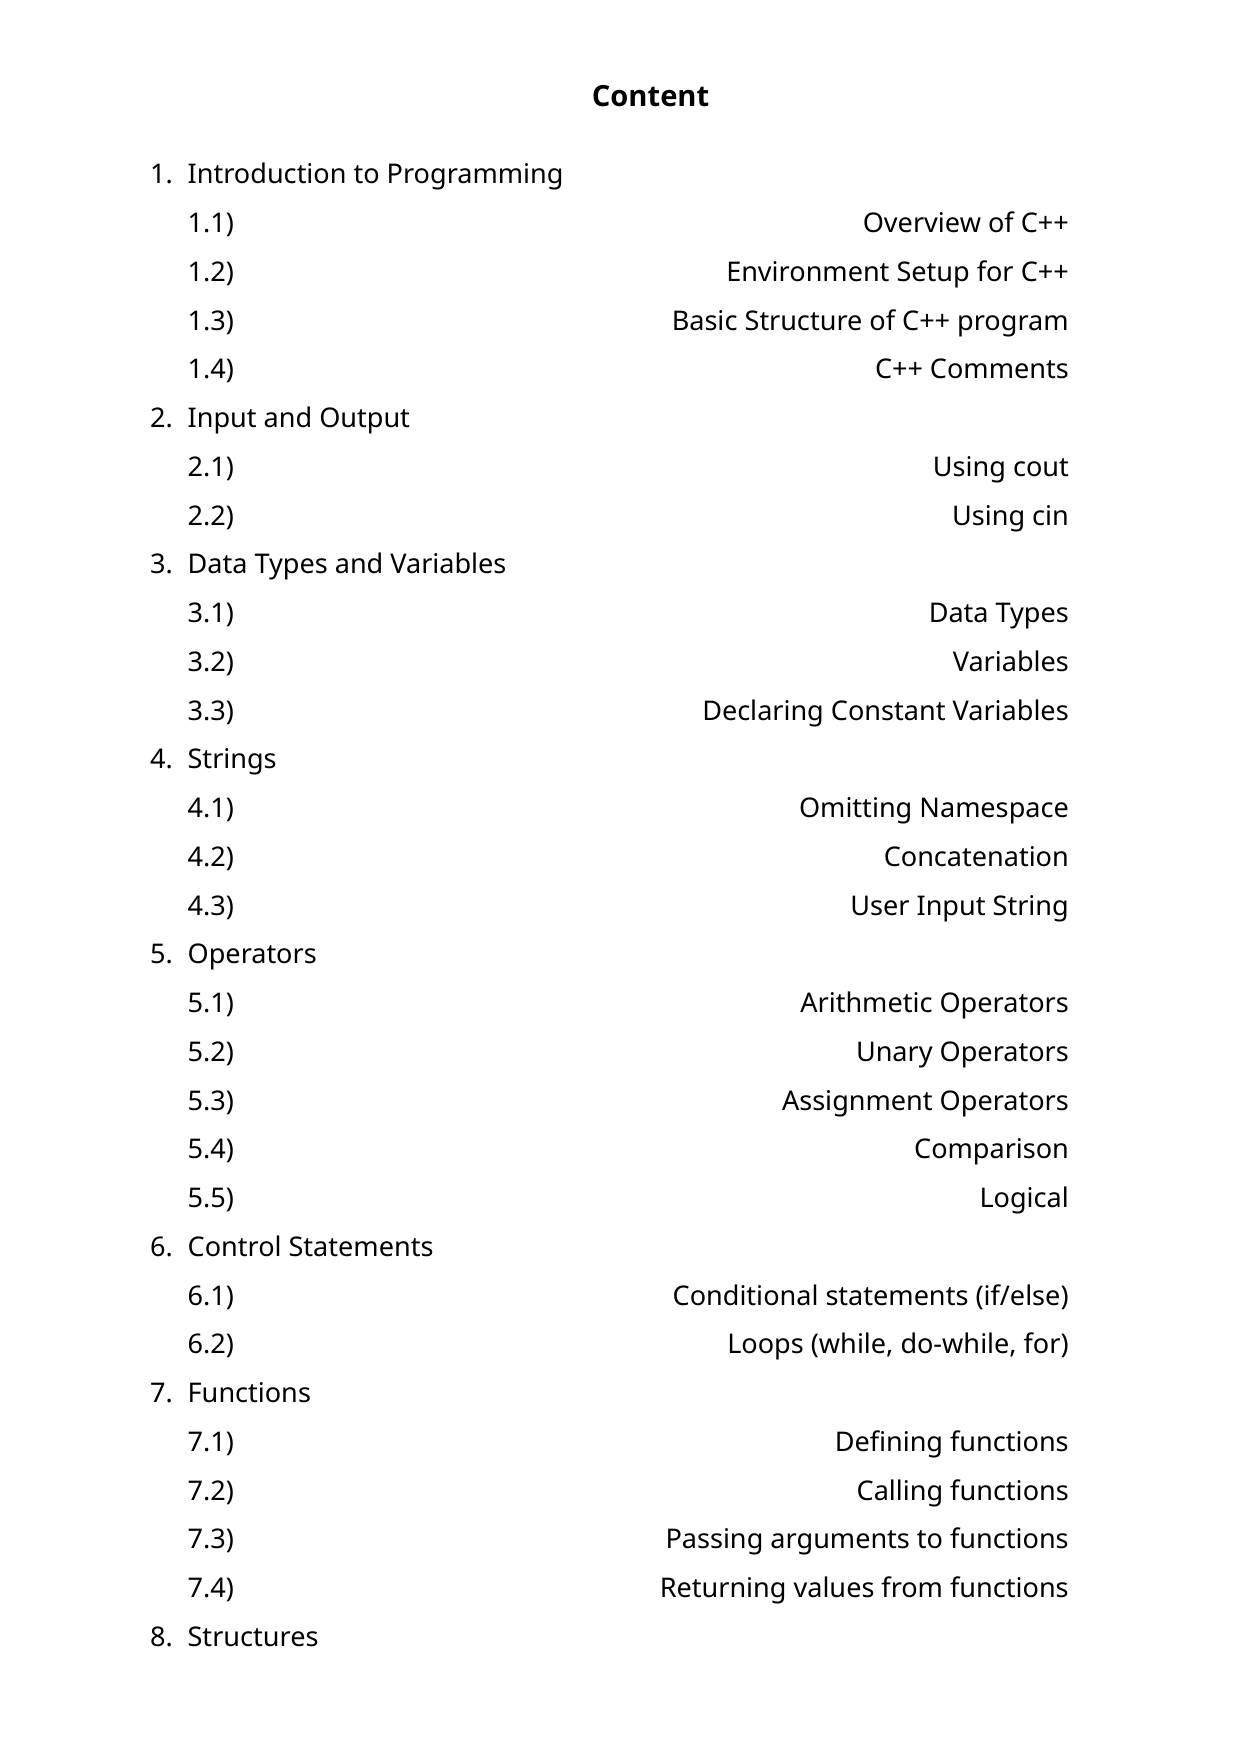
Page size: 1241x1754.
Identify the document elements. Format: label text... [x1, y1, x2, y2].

list Loops (while, do-while, for) [187, 1325, 1166, 1362]
list Arithmetic Operators [187, 983, 1166, 1020]
list Unary Operators [187, 1032, 1166, 1069]
list Environment Setup for C++ [187, 252, 1166, 289]
list User Input String [187, 886, 1166, 923]
list Input and Output [150, 398, 1166, 435]
list Data Types [187, 593, 1166, 630]
list Logical [187, 1178, 1166, 1215]
list Strings [150, 740, 1166, 777]
list Omitting Namespace [187, 788, 1166, 825]
list Using cin [187, 496, 1166, 533]
list Functions [150, 1373, 1166, 1410]
list Operators [150, 935, 1166, 972]
list Using cout [187, 447, 1166, 484]
text Content [112, 75, 1166, 115]
list Passing arguments to functions [187, 1520, 1166, 1557]
list Data Types and Variables [150, 545, 1166, 582]
list Control Statements [150, 1227, 1166, 1264]
list Defining functions [187, 1422, 1166, 1459]
list Declaring Constant Variables [187, 691, 1166, 728]
list Comparison [187, 1130, 1166, 1167]
list Introduction to Programming [150, 155, 1166, 192]
list Returning values from functions [187, 1568, 1166, 1605]
list Conditional statements (if/else) [187, 1276, 1166, 1313]
list Structures [150, 1617, 1166, 1654]
list Calling functions [187, 1471, 1166, 1508]
list C++ Comments [187, 350, 1166, 387]
list Assignment Operators [187, 1081, 1166, 1118]
list Concatenation [187, 837, 1166, 874]
list Overview of C++ [187, 203, 1166, 240]
list Variables [187, 642, 1166, 679]
list Basic Structure of C++ program [187, 301, 1166, 338]
